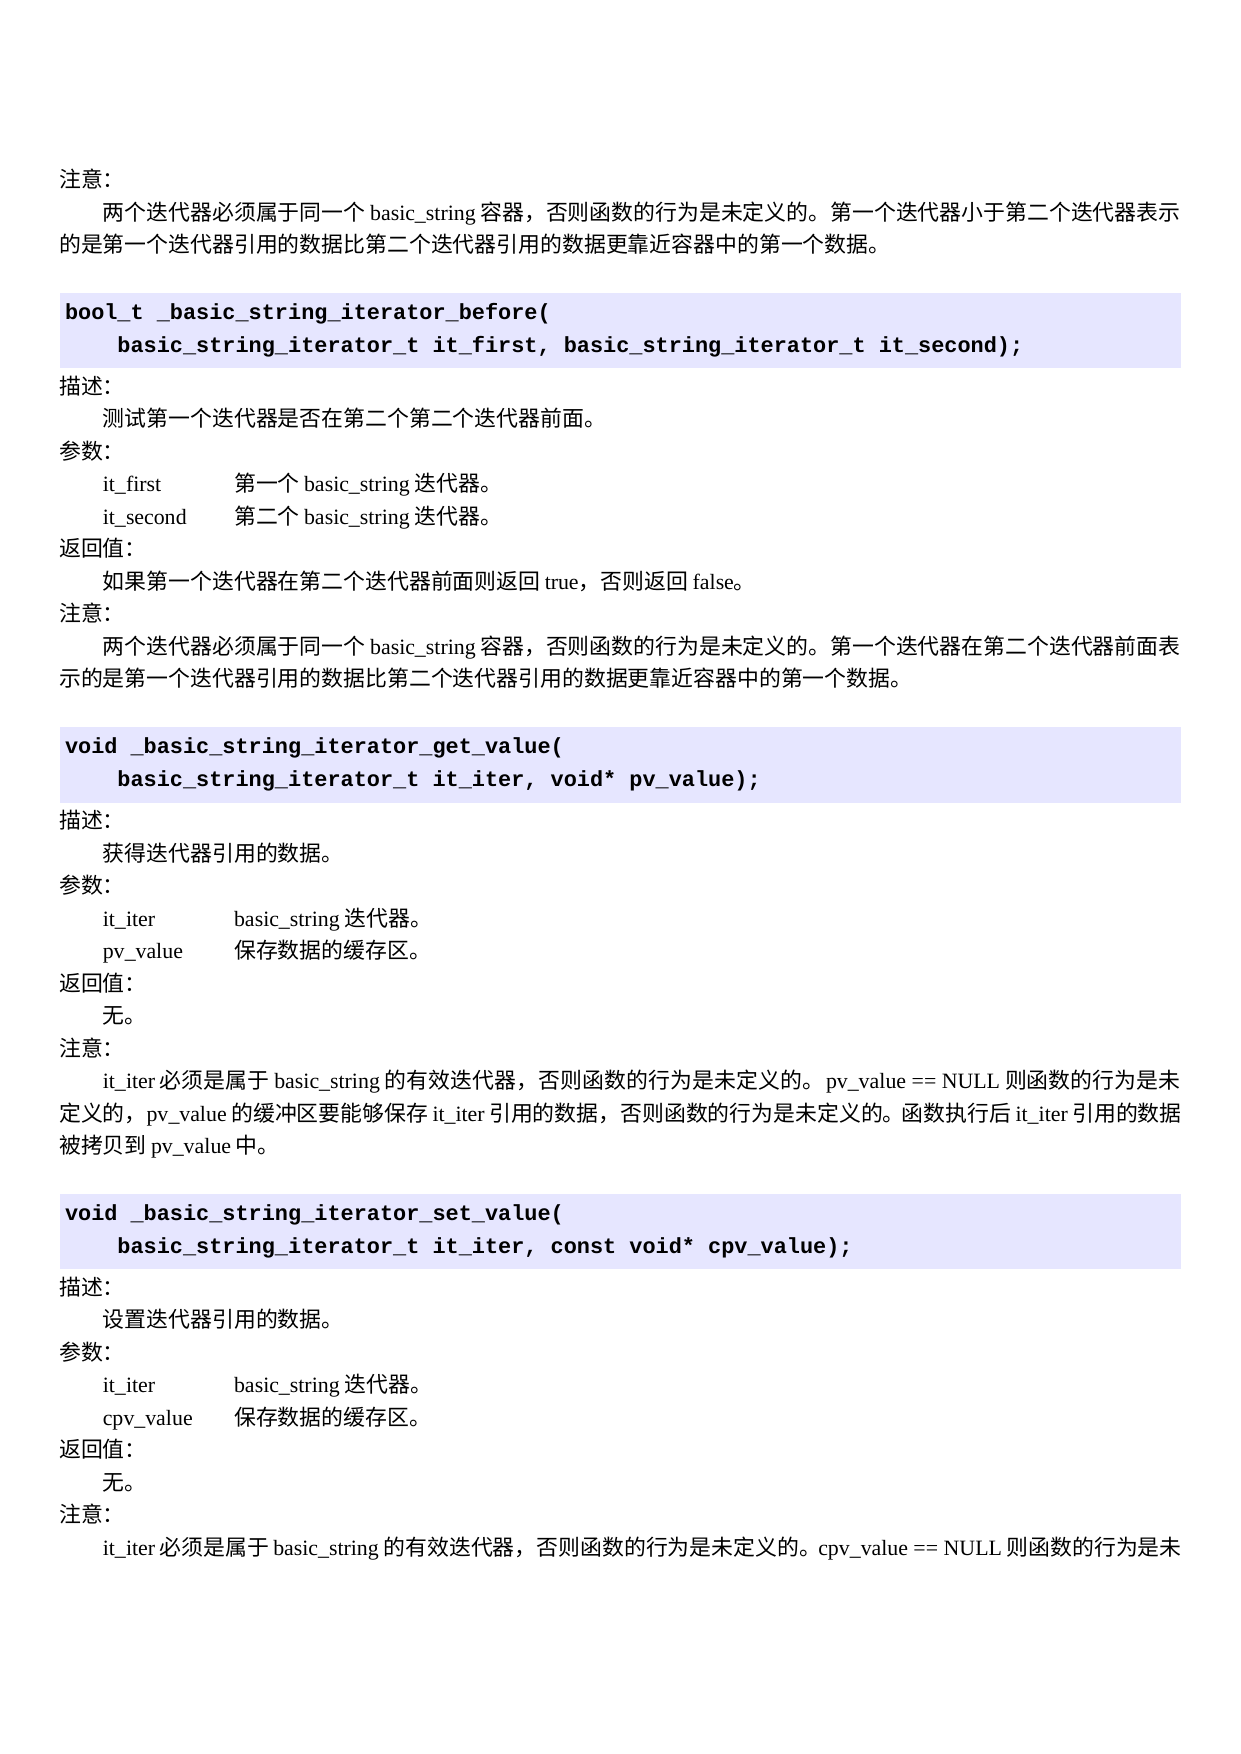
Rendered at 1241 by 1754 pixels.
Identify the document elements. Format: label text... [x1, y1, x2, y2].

text 描述： [59, 370, 1181, 401]
text 获得迭代器引用的数据。 [59, 835, 1181, 868]
text 无。 [59, 1464, 1181, 1497]
text it_iter basic_string迭代器。 [59, 1367, 1181, 1399]
text 注意： [59, 162, 1181, 194]
text it_iter basic_string迭代器。 [59, 900, 1181, 933]
text 参数： [59, 868, 1181, 900]
text 注意： [59, 596, 1181, 628]
text 测试第一个迭代器是否在第二个第二个迭代器前面。 [59, 401, 1181, 433]
text 描述： [59, 804, 1181, 835]
text pv_value 保存数据的缓存区。 [59, 933, 1181, 965]
text 返回值： [59, 531, 1181, 563]
text 描述： [59, 1270, 1181, 1302]
text 参数： [59, 433, 1181, 466]
text 注意： [59, 1030, 1181, 1063]
text 返回值： [59, 1432, 1181, 1464]
text it_second 第二个basic_string迭代器。 [59, 498, 1181, 531]
table_header void _basic_string_iterator_set_value( basic_string_iterator_t it_iter, const void* cpv_value); [60, 1194, 1181, 1269]
text 无。 [59, 998, 1181, 1030]
text 设置迭代器引用的数据。 [59, 1302, 1181, 1334]
text it_first 第一个basic_string迭代器。 [59, 466, 1181, 498]
text 两个迭代器必须属于同一个basic_string容器，否则函数的行为是未定义的。第一个迭代器小于第二个迭代器表示的是第一个迭代器引用的数据比第二个迭代器引用的数据更靠近容器中的第一个数据。 [59, 194, 1181, 259]
text cpv_value 保存数据的缓存区。 [59, 1399, 1181, 1432]
text 返回值： [59, 965, 1181, 998]
text 参数： [59, 1334, 1181, 1367]
table_header bool_t _basic_string_iterator_before( basic_string_iterator_t it_first, basic_string_iterator_t it_second); [60, 293, 1181, 368]
text 注意： [59, 1497, 1181, 1529]
table_header void _basic_string_iterator_get_value( basic_string_iterator_t it_iter, void* pv_value); [60, 727, 1181, 803]
text 如果第一个迭代器在第二个迭代器前面则返回true，否则返回false。 [59, 563, 1181, 596]
text 两个迭代器必须属于同一个basic_string容器，否则函数的行为是未定义的。第一个迭代器在第二个迭代器前面表示的是第一个迭代器引用的数据比第二个迭代器引用的数据更靠近容器中的第一个数据。 [59, 628, 1181, 693]
text it_iter必须是属于basic_string的有效迭代器，否则函数的行为是未定义的。pv_value == NULL则函数的行为是未定义的，pv_value的缓冲区要能够保存it_iter引用的数据，否则函数的行为是未定义的。函数执行后it_iter引用的数据被拷贝到pv_value中。 [59, 1063, 1181, 1160]
text it_iter必须是属于basic_string的有效迭代器，否则函数的行为是未定义的。cpv_value == NULL则函数的行为是未 [59, 1529, 1181, 1562]
